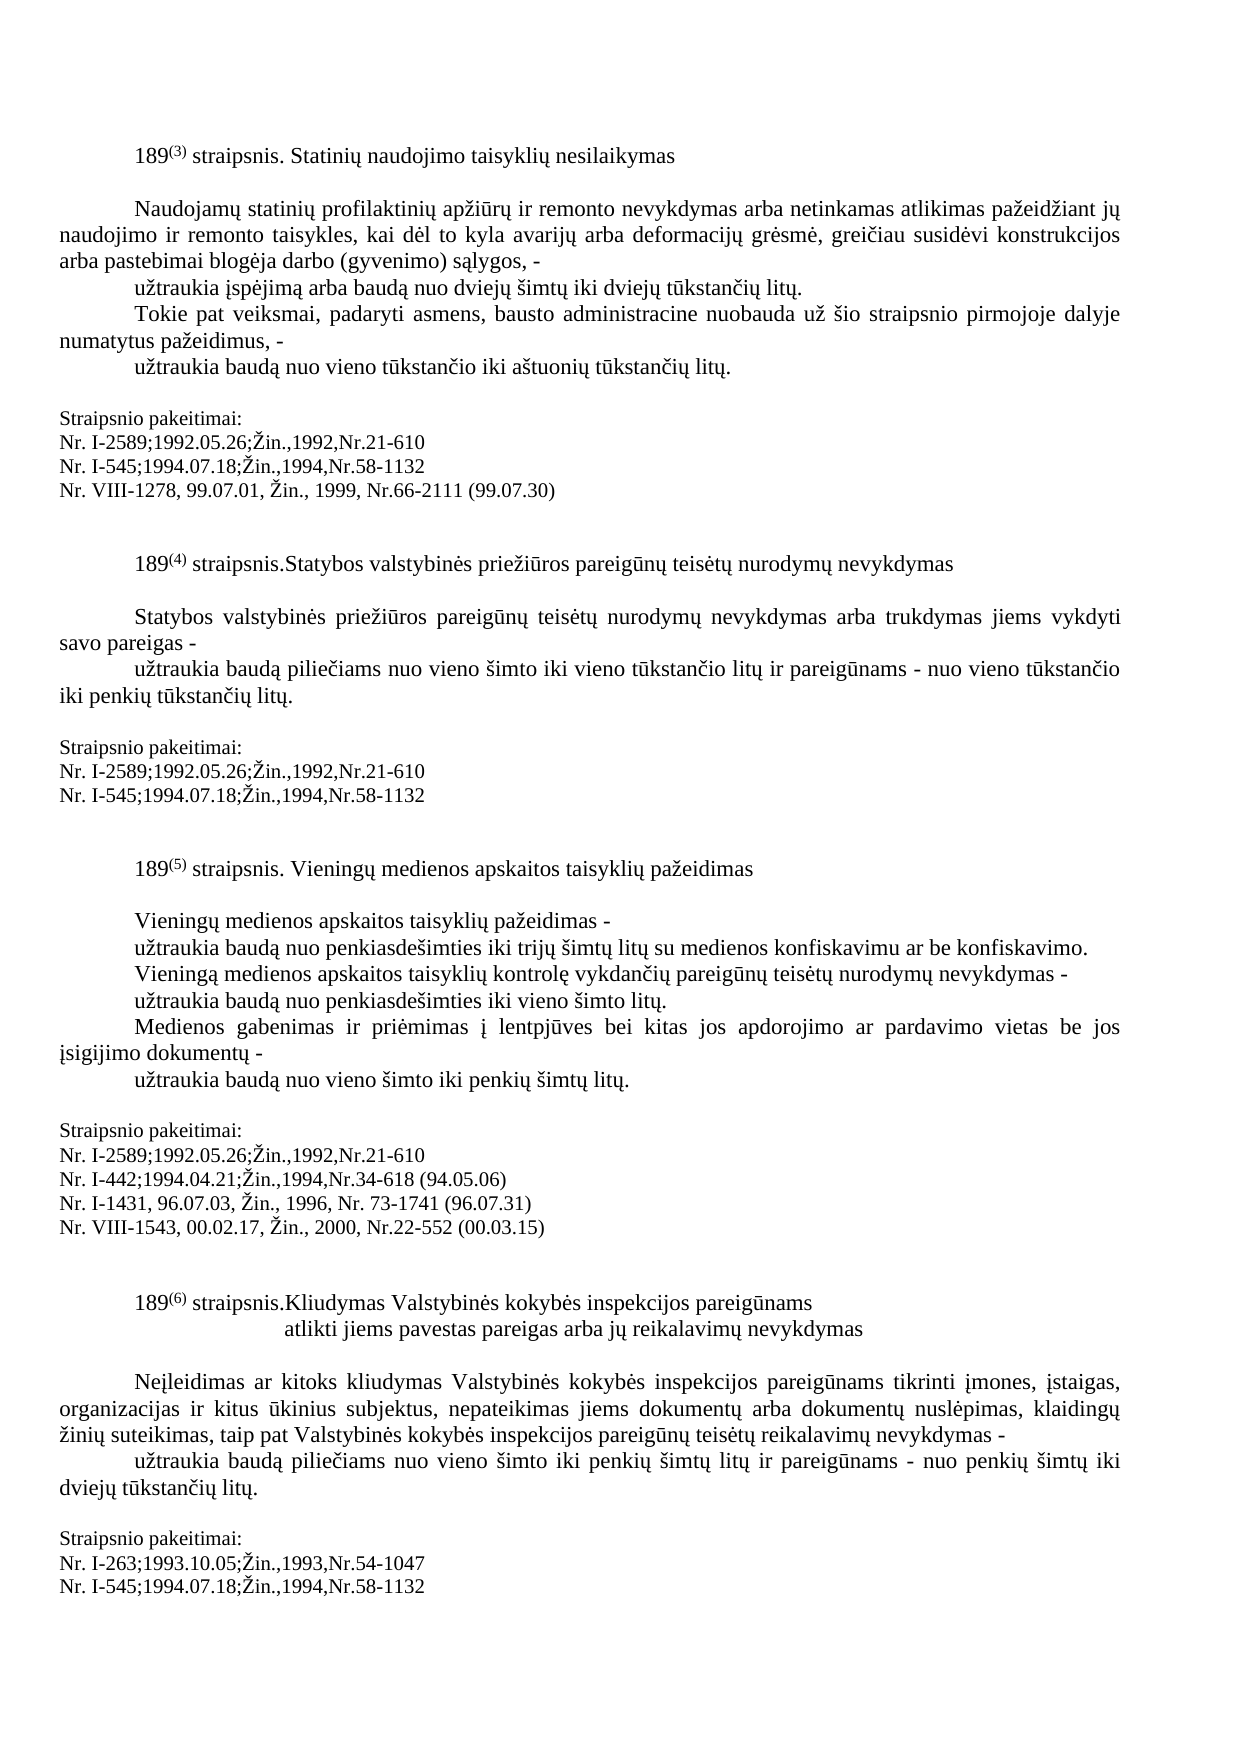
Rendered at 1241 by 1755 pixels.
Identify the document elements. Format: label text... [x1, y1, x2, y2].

text Nr. I-545;1994.07.18;Žin.,1994,Nr.58-1132 [59, 454, 1122, 478]
text Tokie pat veiksmai, padaryti asmens, bausto administracine nuobauda už šio straipsnio pirmojoje dalyje numatytus pažeidimus, - [59, 300, 1122, 353]
text užtraukia įspėjimą arba baudą nuo dviejų šimtų iki dviejų tūkstančių litų. [59, 274, 1122, 300]
text Nr. I-442;1994.04.21;Žin.,1994,Nr.34-618 (94.05.06) [59, 1167, 1122, 1191]
text Medienos gabenimas ir priėmimas į lentpjūves bei kitas jos apdorojimo ar pardavimo vietas be jos įsigijimo dokumentų - [59, 1013, 1122, 1066]
text 189(3) straipsnis. Statinių naudojimo taisyklių nesilaikymas [59, 142, 1122, 168]
text 189(4) straipsnis.Statybos valstybinės priežiūros pareigūnų teisėtų nurodymų nevykdymas [59, 550, 1122, 576]
text Vieningų medienos apskaitos taisyklių pažeidimas - [59, 908, 1122, 934]
text Straipsnio pakeitimai: [59, 734, 1122, 759]
text Straipsnio pakeitimai: [59, 1526, 1122, 1550]
text Statybos valstybinės priežiūros pareigūnų teisėtų nurodymų nevykdymas arba trukdymas jiems vykdyti savo pareigas - [59, 603, 1122, 656]
text Nr. I-545;1994.07.18;Žin.,1994,Nr.58-1132 [59, 783, 1122, 807]
text Nr. VIII-1278, 99.07.01, Žin., 1999, Nr.66-2111 (99.07.30) [59, 478, 1122, 502]
text Nr. I-263;1993.10.05;Žin.,1993,Nr.54-1047 [59, 1550, 1122, 1574]
text Straipsnio pakeitimai: [59, 1118, 1122, 1142]
text užtraukia baudą nuo vieno šimto iki penkių šimtų litų. [59, 1066, 1122, 1092]
text 189(6) straipsnis.Kliudymas Valstybinės kokybės inspekcijos pareigūnams [59, 1289, 1122, 1316]
text Naudojamų statinių profilaktinių apžiūrų ir remonto nevykdymas arba netinkamas atlikimas pažeidžiant jų naudojimo ir remonto taisykles, kai dėl to kyla avarijų arba deformacijų grėsmė, greičiau susidėvi konstrukcijos arba pastebimai blogėja darbo (gyvenimo) sąlygos, - [59, 195, 1122, 274]
text Nr. I-1431, 96.07.03, Žin., 1996, Nr. 73-1741 (96.07.31) [59, 1191, 1122, 1215]
text užtraukia baudą piliečiams nuo vieno šimto iki vieno tūkstančio litų ir pareigūnams - nuo vieno tūkstančio iki penkių tūkstančių litų. [59, 656, 1122, 708]
text Nr. I-2589;1992.05.26;Žin.,1992,Nr.21-610 [59, 430, 1122, 454]
text Neįleidimas ar kitoks kliudymas Valstybinės kokybės inspekcijos pareigūnams tikrinti įmones, įstaigas, organizacijas ir kitus ūkinius subjektus, nepateikimas jiems dokumentų arba dokumentų nuslėpimas, klaidingų žinių suteikimas, taip pat Valstybinės kokybės inspekcijos pareigūnų teisėtų reikalavimų nevykdymas - [59, 1368, 1122, 1447]
text užtraukia baudą piliečiams nuo vieno šimto iki penkių šimtų litų ir pareigūnams - nuo penkių šimtų iki dviejų tūkstančių litų. [59, 1447, 1122, 1500]
text Vieningą medienos apskaitos taisyklių kontrolę vykdančių pareigūnų teisėtų nurodymų nevykdymas - [59, 960, 1122, 987]
text užtraukia baudą nuo penkiasdešimties iki vieno šimto litų. [59, 987, 1122, 1013]
text atlikti jiems pavestas pareigas arba jų reikalavimų nevykdymas [59, 1316, 1122, 1342]
text 189(5) straipsnis. Vieningų medienos apskaitos taisyklių pažeidimas [59, 855, 1122, 881]
text Nr. I-2589;1992.05.26;Žin.,1992,Nr.21-610 [59, 1142, 1122, 1167]
text Nr. VIII-1543, 00.02.17, Žin., 2000, Nr.22-552 (00.03.15) [59, 1215, 1122, 1239]
text užtraukia baudą nuo vieno tūkstančio iki aštuonių tūkstančių litų. [59, 353, 1122, 379]
text užtraukia baudą nuo penkiasdešimties iki trijų šimtų litų su medienos konfiskavimu ar be konfiskavimo. [59, 934, 1122, 960]
text Straipsnio pakeitimai: [59, 406, 1122, 430]
text Nr. I-545;1994.07.18;Žin.,1994,Nr.58-1132 [59, 1574, 1122, 1598]
text Nr. I-2589;1992.05.26;Žin.,1992,Nr.21-610 [59, 759, 1122, 783]
